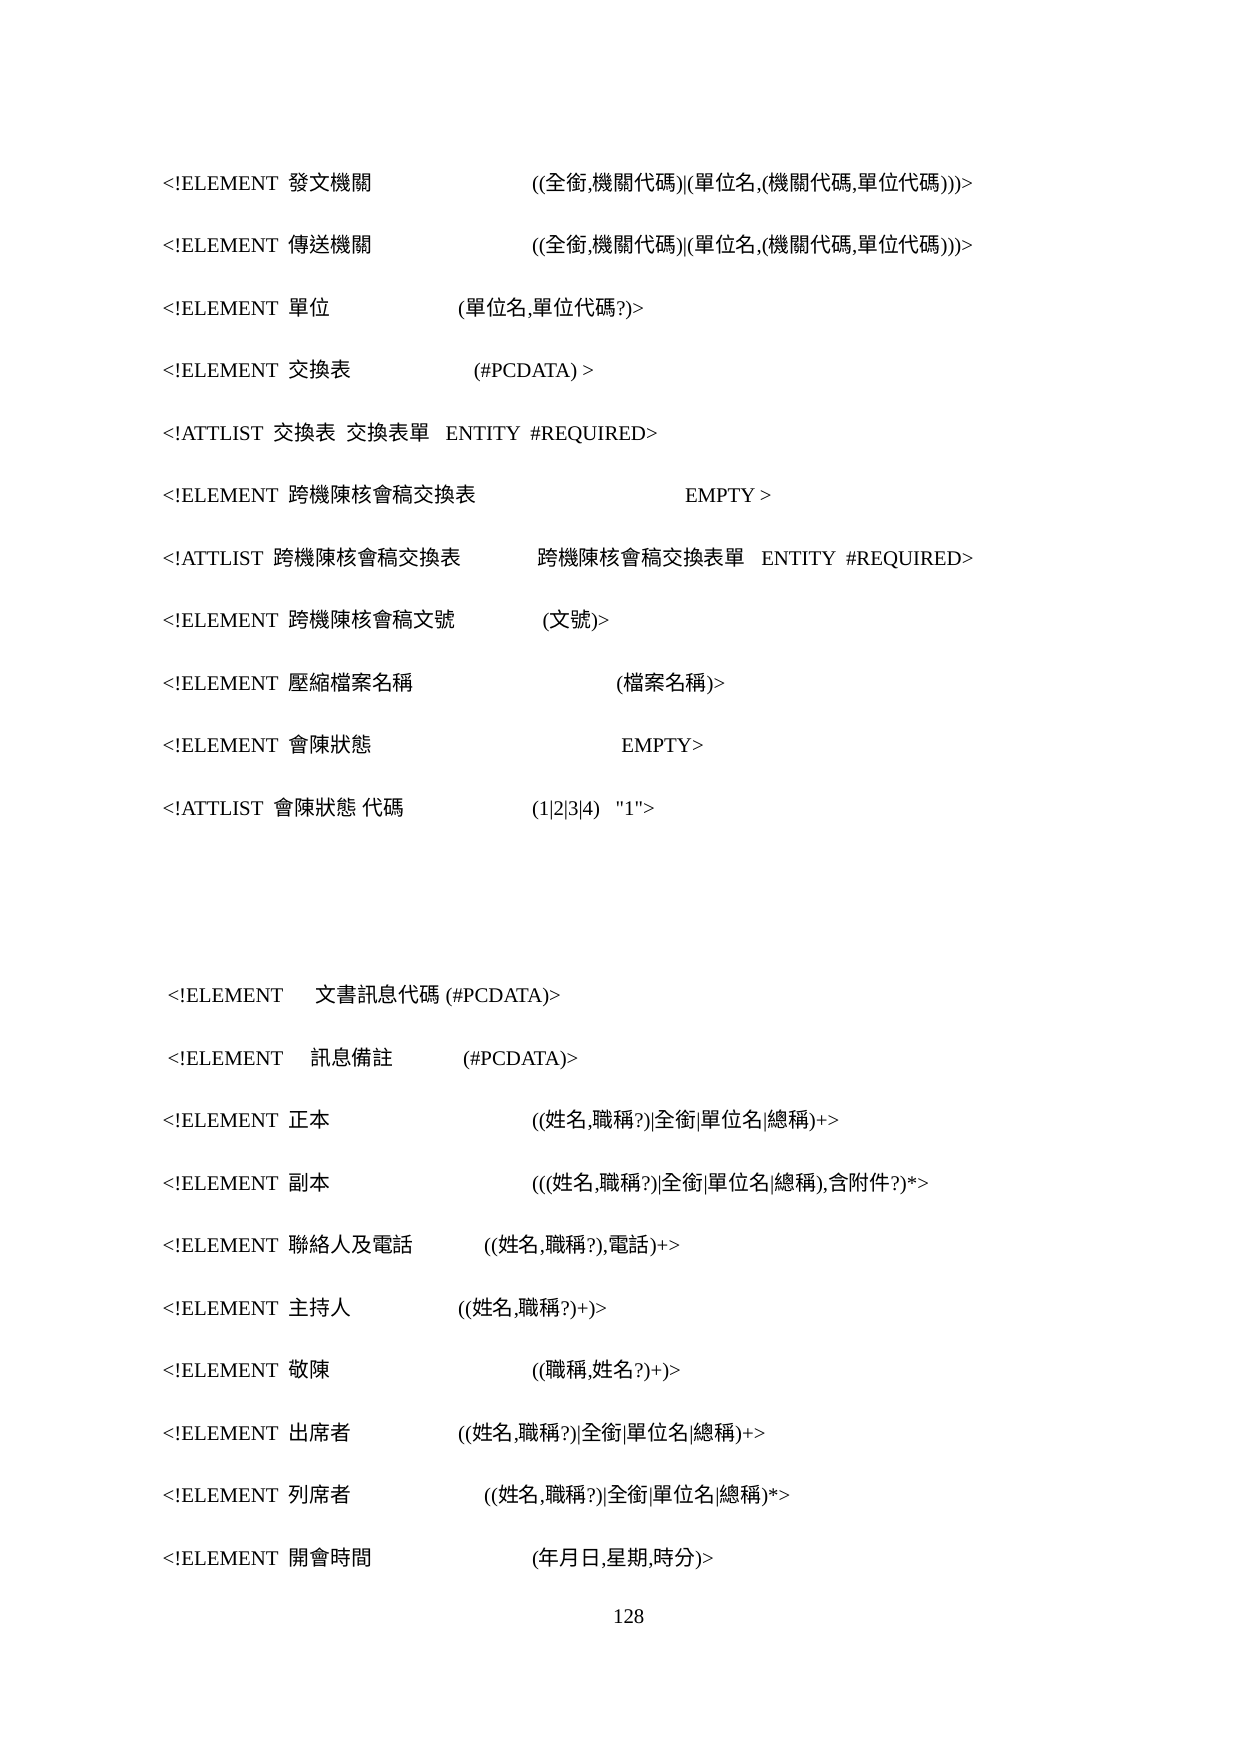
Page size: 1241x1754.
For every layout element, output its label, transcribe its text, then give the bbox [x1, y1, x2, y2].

text <!ELEMENT 開會時間 (年月日,星期,時分)> [162, 1514, 1094, 1577]
text <!ELEMENT 文書訊息代碼 (#PCDATA)> [162, 952, 1094, 1014]
text <!ELEMENT 聯絡人及電話 ((姓名,職稱?),電話)+> [162, 1202, 1094, 1264]
text <!ELEMENT 傳送機關 ((全銜,機關代碼)|(單位名,(機關代碼,單位代碼)))> [162, 202, 1094, 264]
text <!ELEMENT 列席者 ((姓名,職稱?)|全銜|單位名|總稱)*> [162, 1452, 1094, 1514]
text <!ELEMENT 發文機關 ((全銜,機關代碼)|(單位名,(機關代碼,單位代碼)))> [162, 139, 1094, 202]
text <!ELEMENT 敬陳 ((職稱,姓名?)+)> [162, 1327, 1094, 1389]
text <!ELEMENT 主持人 ((姓名,職稱?)+)> [162, 1264, 1094, 1327]
text <!ELEMENT 出席者 ((姓名,職稱?)|全銜|單位名|總稱)+> [162, 1389, 1094, 1452]
text <!ELEMENT 正本 ((姓名,職稱?)|全銜|單位名|總稱)+> [162, 1077, 1094, 1139]
text <!ATTLIST 跨機陳核會稿交換表 跨機陳核會稿交換表單 ENTITY #REQUIRED> [162, 514, 1094, 577]
text <!ELEMENT 訊息備註 (#PCDATA)> [162, 1014, 1094, 1077]
text <!ELEMENT 副本 (((姓名,職稱?)|全銜|單位名|總稱),含附件?)*> [162, 1139, 1094, 1202]
text <!ELEMENT 會陳狀態 EMPTY> [162, 702, 1094, 764]
text <!ELEMENT 單位 (單位名,單位代碼?)> [162, 264, 1094, 327]
text <!ELEMENT 交換表 (#PCDATA) > [162, 327, 1094, 389]
text <!ELEMENT 跨機陳核會稿交換表 EMPTY > [162, 452, 1094, 514]
text <!ELEMENT 跨機陳核會稿文號 (文號)> [162, 577, 1094, 639]
text <!ATTLIST 會陳狀態 代碼 (1|2|3|4) "1"> [162, 764, 1094, 827]
text <!ELEMENT 壓縮檔案名稱 (檔案名稱)> [162, 639, 1094, 702]
text <!ATTLIST 交換表 交換表單 ENTITY #REQUIRED> [162, 389, 1094, 452]
